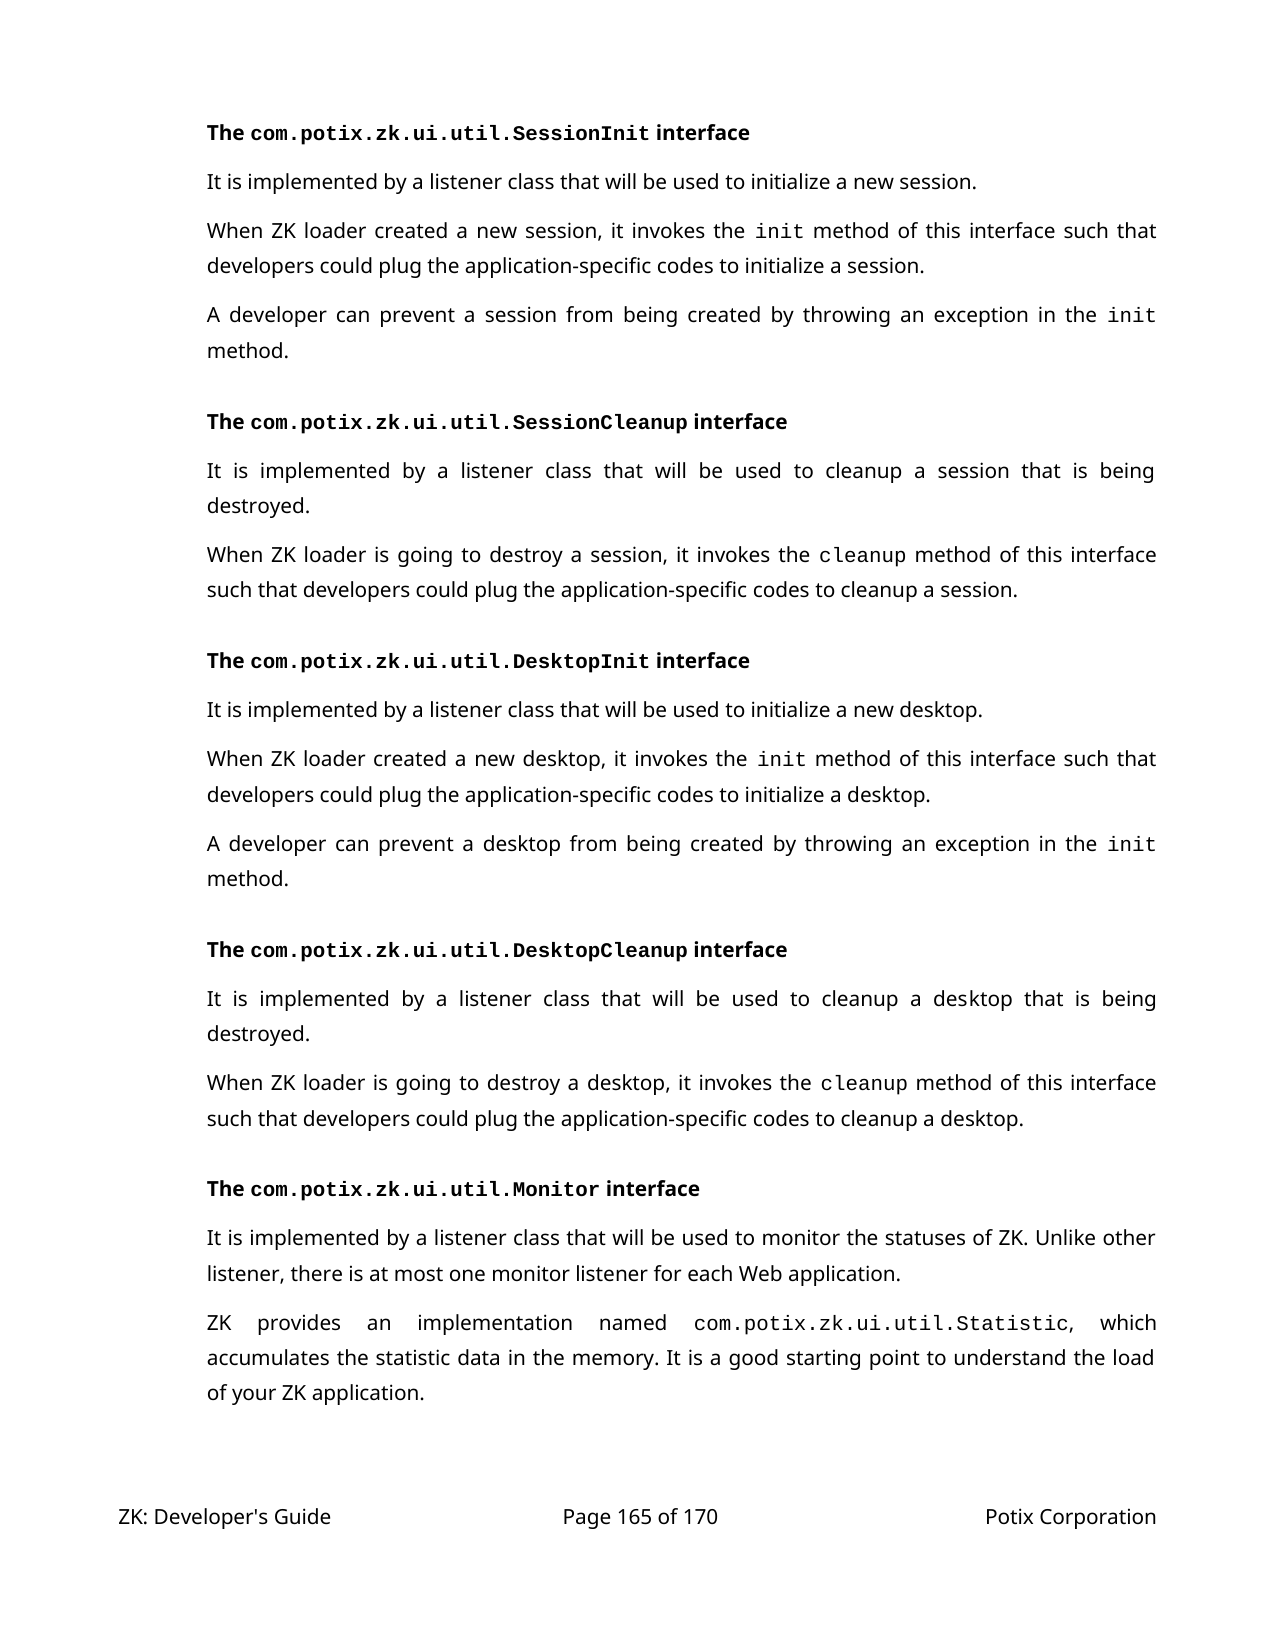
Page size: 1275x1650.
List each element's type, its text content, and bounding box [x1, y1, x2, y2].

text When ZK loader created a new desktop, it invokes the init method of this interface such that developers could plug the application-specific codes to initialize a desktop. [207, 744, 1157, 808]
text It is implemented by a listener class that will be used to monitor the statuses of ZK. Unlike other listener, there is at most one monitor listener for each Web application. [207, 1223, 1157, 1287]
text A developer can prevent a desktop from being created by throwing an exception in the init method. [207, 829, 1157, 892]
text It is implemented by a listener class that will be used to initialize a new session. [207, 167, 1157, 196]
subtitle The com.potix.zk.ui.util.SessionInit interface [207, 118, 1157, 147]
text It is implemented by a listener class that will be used to cleanup a desktop that is being destroyed. [207, 984, 1157, 1047]
subtitle The com.potix.zk.ui.util.SessionCleanup interface [207, 407, 1157, 435]
text When ZK loader is going to destroy a desktop, it invokes the cleanup method of this interface such that developers could plug the application-specific codes to cleanup a desktop. [207, 1068, 1157, 1132]
text ZK provides an implementation named com.potix.zk.ui.util.Statistic, which accumulates the statistic data in the memory. It is a good starting point to understand the load of your ZK application. [207, 1308, 1157, 1407]
text It is implemented by a listener class that will be used to initialize a new desktop. [207, 695, 1157, 724]
subtitle The com.potix.zk.ui.util.DesktopInit interface [207, 646, 1157, 675]
text When ZK loader is going to destroy a session, it invokes the cleanup method of this interface such that developers could plug the application-specific codes to cleanup a session. [207, 540, 1157, 604]
subtitle The com.potix.zk.ui.util.Monitor interface [207, 1174, 1157, 1203]
text It is implemented by a listener class that will be used to cleanup a session that is being destroyed. [207, 456, 1157, 519]
text When ZK loader created a new session, it invokes the init method of this interface such that developers could plug the application-specific codes to initialize a session. [207, 216, 1157, 280]
text A developer can prevent a session from being created by throwing an exception in the init method. [207, 301, 1157, 364]
subtitle The com.potix.zk.ui.util.DesktopCleanup interface [207, 935, 1157, 963]
